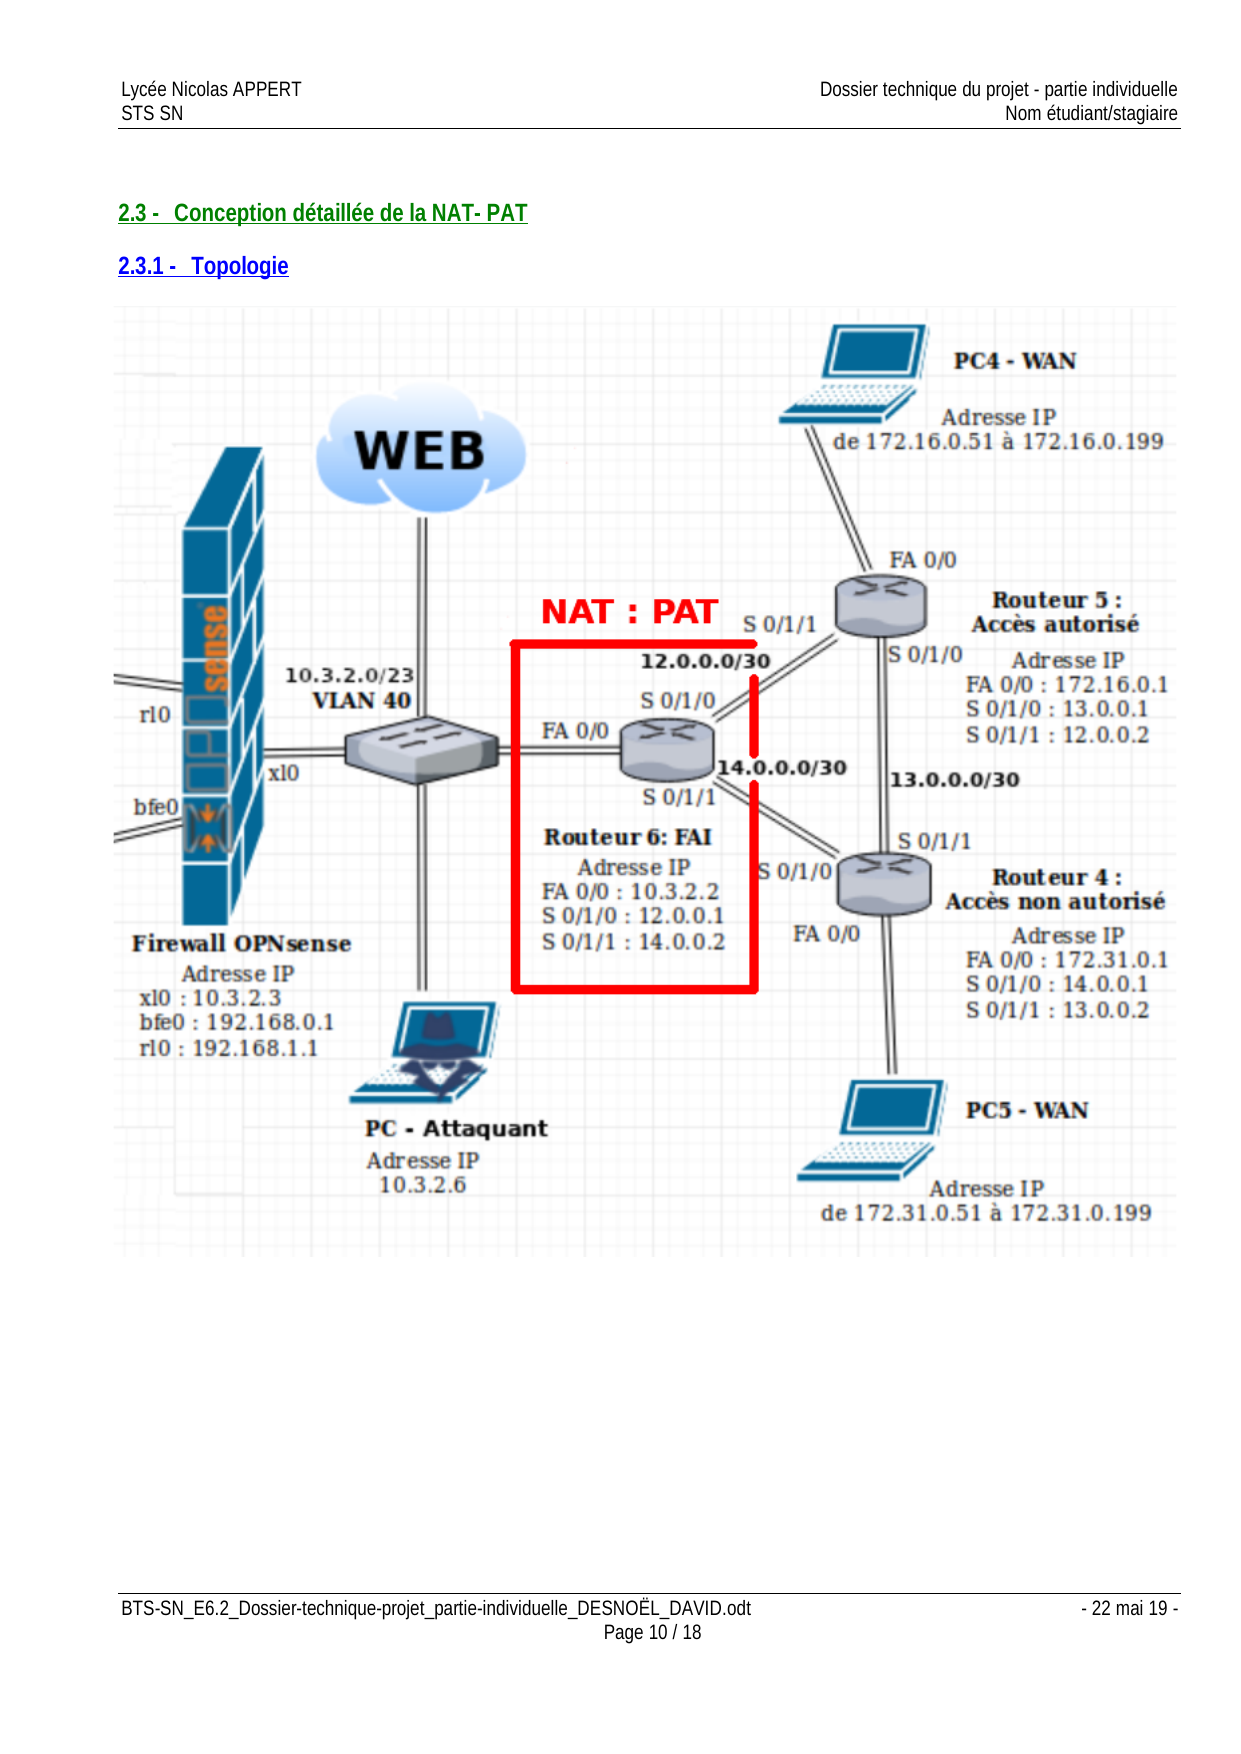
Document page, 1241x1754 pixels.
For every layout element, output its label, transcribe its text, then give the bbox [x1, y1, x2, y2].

picture [113, 306, 1177, 1257]
subtitle Topologie [118, 251, 1181, 279]
subtitle Conception détaillée de la NAT- PAT [118, 198, 1181, 227]
